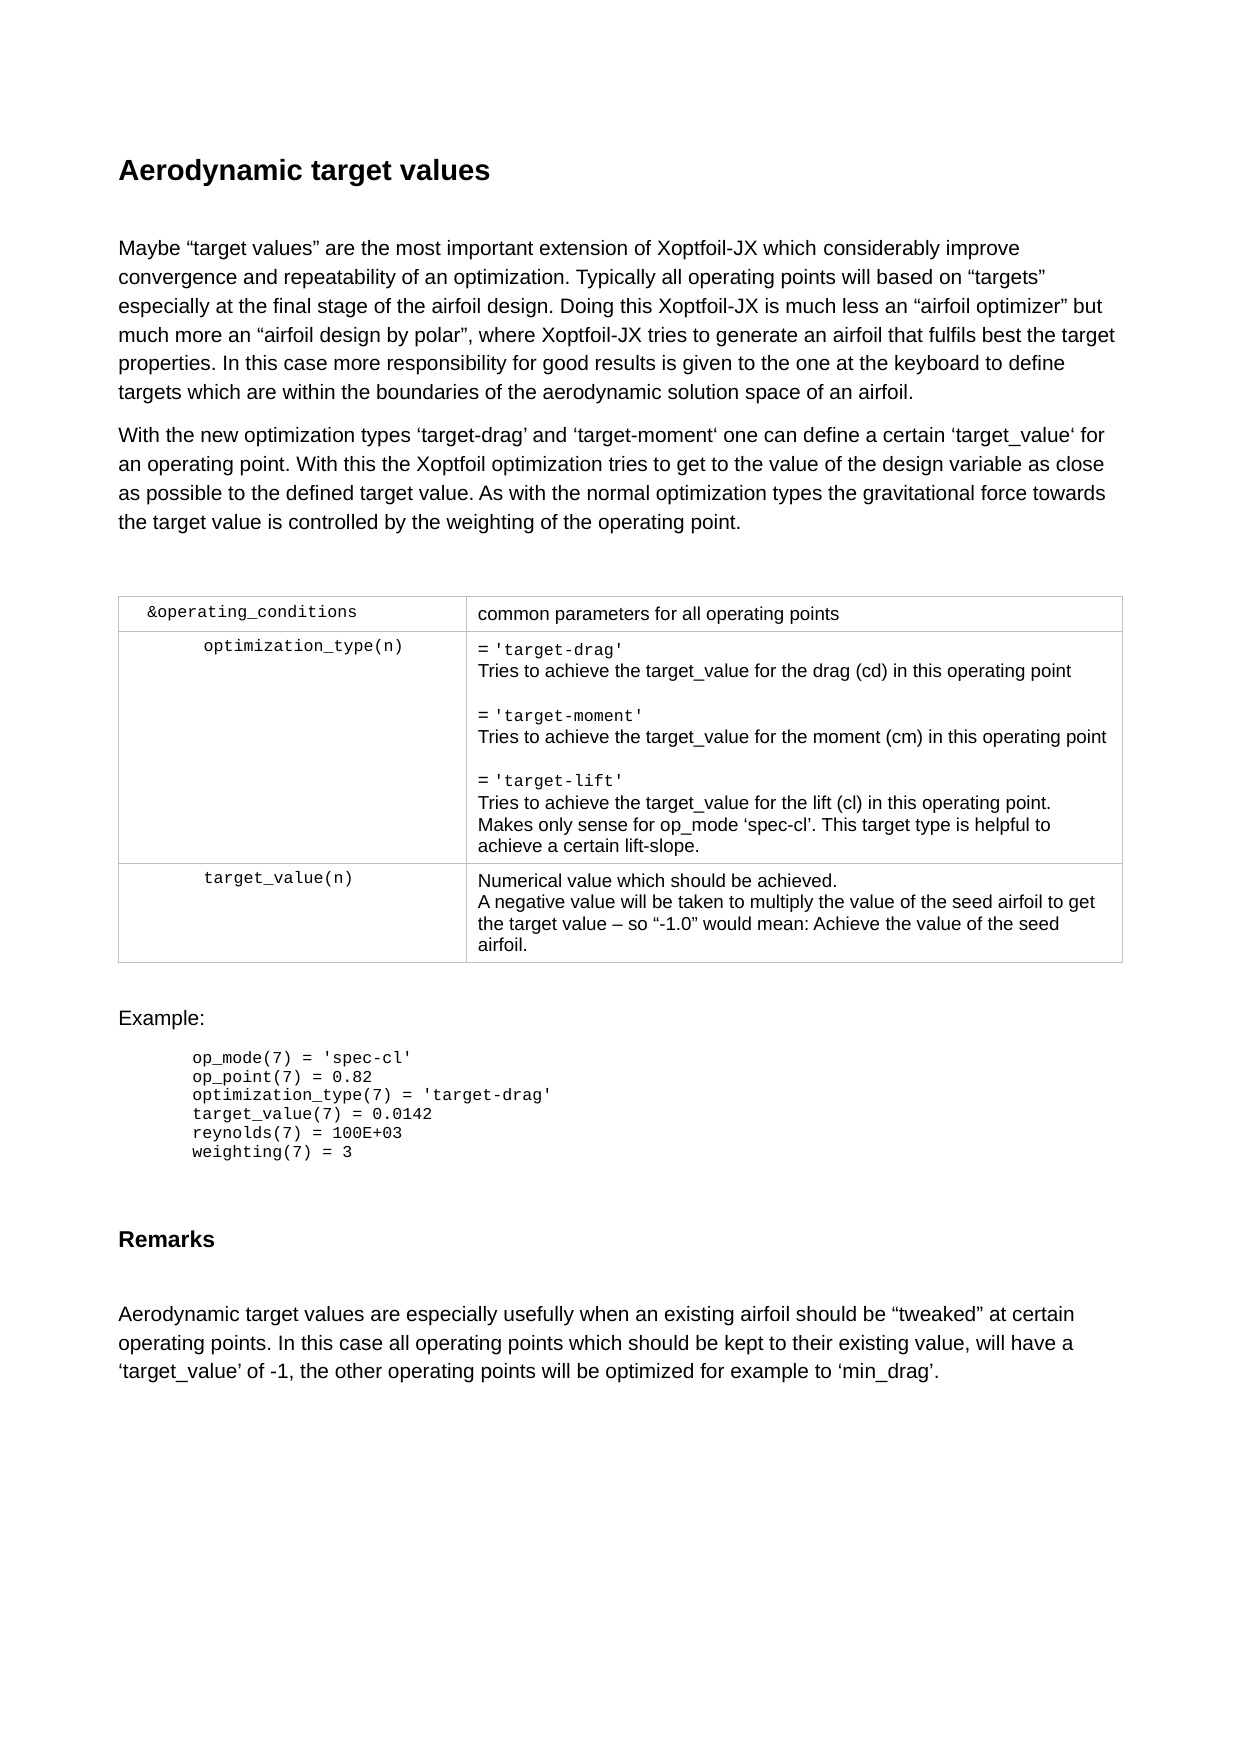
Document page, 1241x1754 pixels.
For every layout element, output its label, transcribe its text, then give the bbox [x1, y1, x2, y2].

subtitle Remarks [118, 1192, 1122, 1252]
table_cell Numerical value which should be achieved. A negative value will be taken to multiply the value of the seed airfoil to get the target value – so “-1.0” would mean: Achieve the value of the seed airfoil. [467, 864, 1122, 962]
table_header common parameters for all operating points [467, 597, 1122, 631]
table_cell target_value(n) [119, 864, 466, 962]
subtitle Aerodynamic target values [118, 153, 1122, 187]
table_cell = 'target-drag' Tries to achieve the target_value for the drag (cd) in this operating point = 'target-moment' Tries to achieve the target_value for the moment (cm) in this operating point = 'target-lift' Tries to achieve the target_value for the lift (cl) in this operating point. Makes only sense for op_mode ‘spec-cl’. This target type is helpful to achieve a certain lift-slope. [467, 632, 1122, 862]
text op_mode(7) = 'spec-cl' op_point(7) = 0.82 optimization_type(7) = 'target-drag' target_value(7) = 0.0142 reynolds(7) = 100E+03 weighting(7) = 3 [192, 1049, 1122, 1186]
text Example: [118, 1006, 1122, 1030]
text Maybe “target values” are the most important extension of Xoptfoil-JX which considerably improve convergence and repeatability of an optimization. Typically all operating points will based on “targets” especially at the final stage of the airfoil design. Doing this Xoptfoil-JX is much less an “airfoil optimizer” but much more an “airfoil design by polar”, where Xoptfoil-JX tries to generate an airfoil that fulfils best the target properties. In this case more responsibility for good results is given to the one at the keyboard to define targets which are within the boundaries of the aerodynamic solution space of an airfoil. [118, 236, 1122, 404]
table_header &operating_conditions [119, 597, 466, 631]
text Aerodynamic target values are especially usefully when an existing airfoil should be “tweaked” at certain operating points. In this case all operating points which should be kept to their existing value, will have a ‘target_value’ of -1, the other operating points will be optimized for example to ‘min_drag’. [118, 1302, 1122, 1383]
table_cell optimization_type(n) [119, 632, 466, 862]
text With the new optimization types ‘target-drag’ and ‘target-moment‘ one can define a certain ‘target_value‘ for an operating point. With this the Xoptfoil optimization tries to get to the value of the design variable as close as possible to the defined target value. As with the normal optimization types the gravitational force towards the target value is controlled by the weighting of the operating point. [118, 423, 1122, 533]
